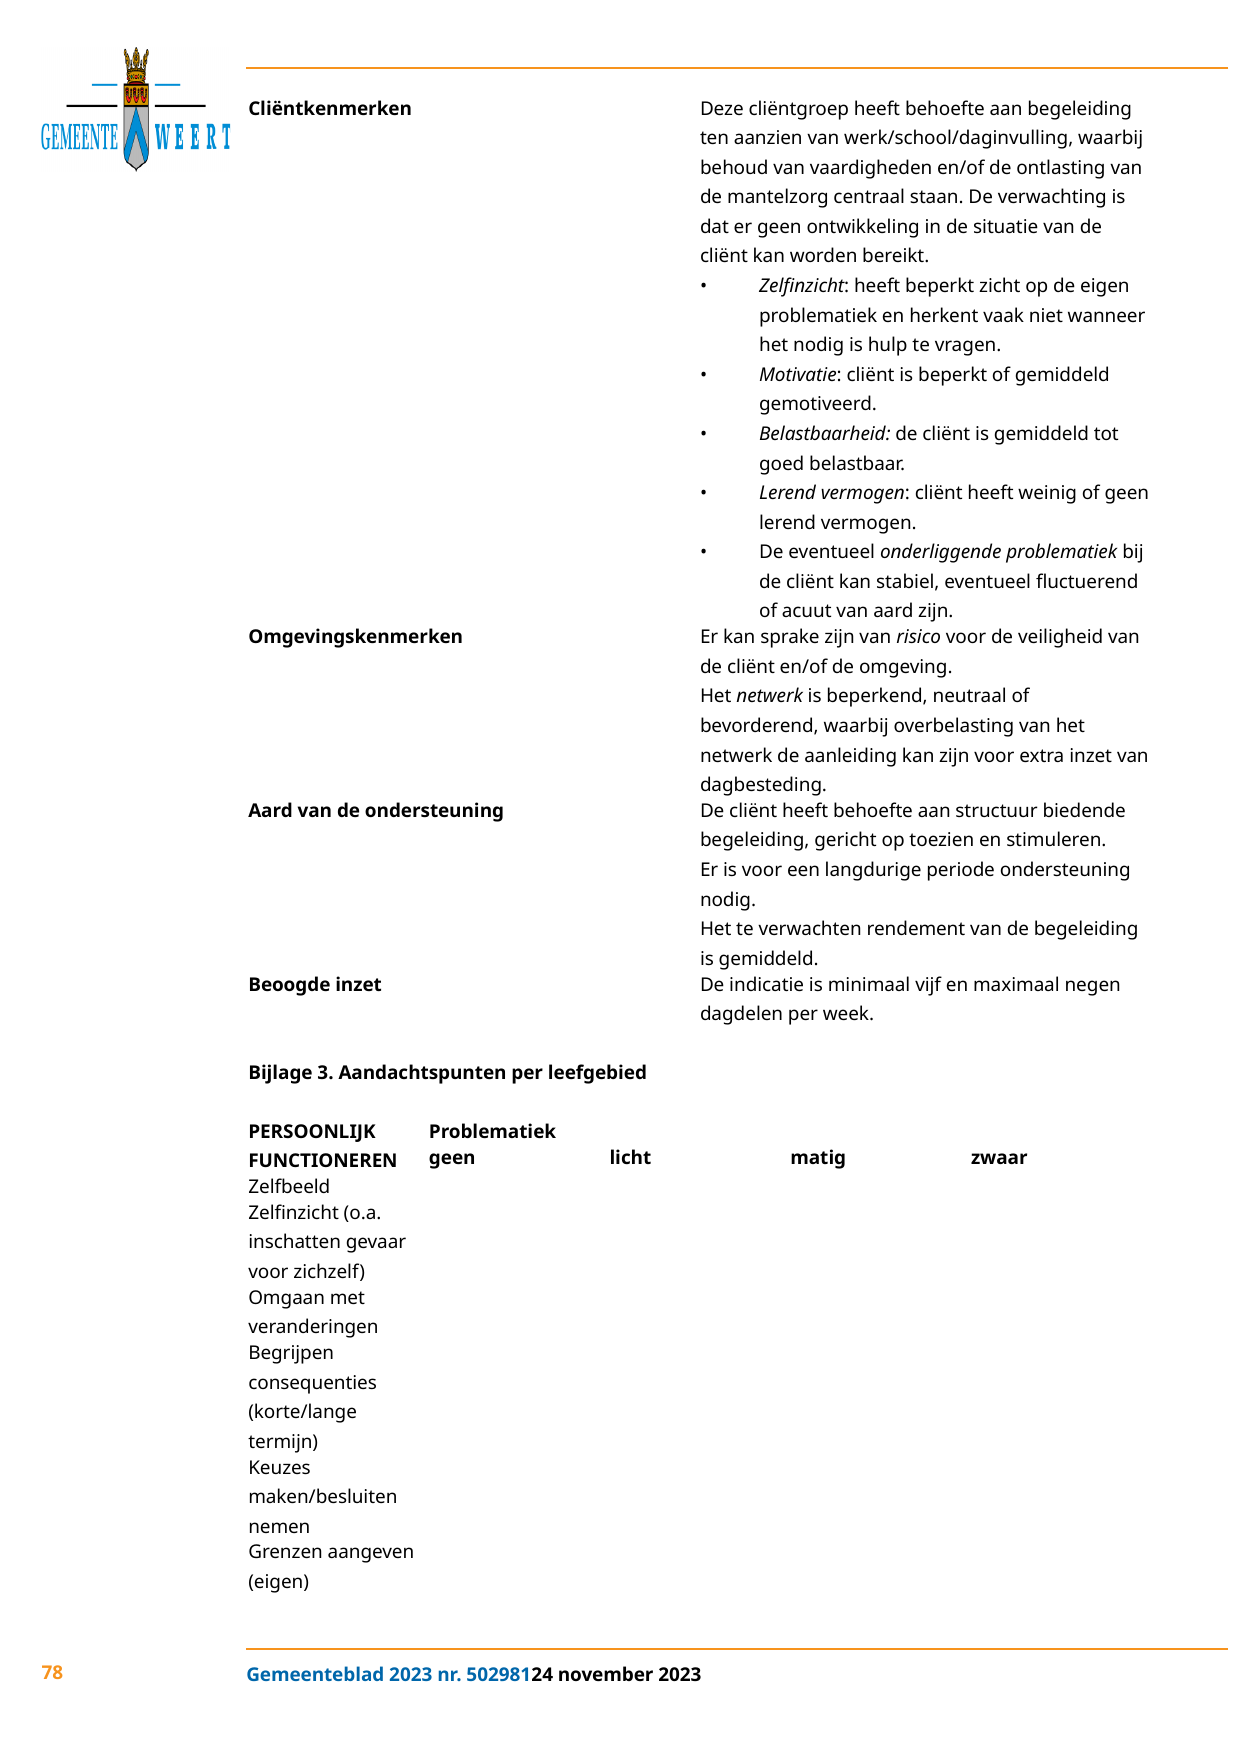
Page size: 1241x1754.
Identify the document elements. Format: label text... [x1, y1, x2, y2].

picture [41, 47, 231, 172]
table_cell Zelfbeeld [248, 1174, 429, 1199]
table_cell [971, 1199, 1152, 1284]
table_cell [429, 1174, 609, 1199]
table_cell [429, 1284, 609, 1339]
table_cell Keuzes maken/besluiten nemen [248, 1454, 429, 1539]
table_cell Omgaan met veranderingen [248, 1284, 429, 1339]
table_cell [609, 1539, 790, 1594]
table_cell [790, 1284, 971, 1339]
table_cell Grenzen aangeven (eigen) [248, 1539, 429, 1594]
table_cell Er kan sprake zijn van risico voor de veiligheid van de cliënt en/of de omgeving. Het netwerk is beperkend, neutraal of bevorderend, waarbij overbelasting van het netwerk de aanleiding kan zijn voor extra inzet van dagbesteding. [700, 624, 1152, 797]
table_cell [429, 1539, 609, 1594]
table_cell Omgevingskenmerken [248, 624, 700, 797]
table_cell [971, 1454, 1152, 1539]
table_cell licht [609, 1144, 790, 1173]
table_cell [790, 1539, 971, 1594]
table_cell [609, 1174, 790, 1199]
table_cell [429, 1454, 609, 1539]
table_cell [971, 1539, 1152, 1594]
table_cell [971, 1284, 1152, 1339]
table_cell Cliëntkenmerken [248, 95, 700, 623]
table_cell Aard van de ondersteuning [248, 797, 700, 971]
table_cell [609, 1284, 790, 1339]
table_header PERSOONLIJK FUNCTIONEREN [248, 1118, 429, 1173]
table_cell [609, 1454, 790, 1539]
table_cell [609, 1339, 790, 1454]
table_cell Begrijpen consequenties (korte/lange termijn) [248, 1339, 429, 1454]
table_cell [790, 1174, 971, 1199]
table_cell matig [790, 1144, 971, 1173]
table_header Problematiek [429, 1118, 1152, 1144]
table_cell Beoogde inzet [248, 971, 700, 1026]
table_cell De indicatie is minimaal vijf en maximaal negen dagdelen per week. [700, 971, 1152, 1026]
table_cell [790, 1454, 971, 1539]
table_cell [790, 1199, 971, 1284]
table_cell zwaar [971, 1144, 1152, 1173]
table_cell De cliënt heeft behoefte aan structuur biedende begeleiding, gericht op toezien en stimuleren. Er is voor een langdurige periode ondersteuning nodig. Het te verwachten rendement van de begeleiding is gemiddeld. [700, 797, 1152, 971]
table_cell Zelfinzicht (o.a. inschatten gevaar voor zichzelf) [248, 1199, 429, 1284]
table_cell [429, 1199, 609, 1284]
table_cell [971, 1339, 1152, 1454]
table_cell [609, 1199, 790, 1284]
table_cell geen [429, 1144, 609, 1173]
table_cell Deze cliëntgroep heeft behoefte aan begeleiding ten aanzien van werk/school/daginvulling, waarbij behoud van vaardigheden en/of de ontlasting van de mantelzorg centraal staan. De verwachting is dat er geen ontwikkeling in de situatie van de cliënt kan worden bereikt. Zelfinzicht: heeft beperkt zicht op de eigen problematiek en herkent vaak niet wanneer het nodig is hulp te vragen. Motivatie: cliënt is beperkt of gemiddeld gemotiveerd. Belastbaarheid: de cliënt is gemiddeld tot goed belastbaar. Lerend vermogen: cliënt heeft weinig of geen lerend vermogen. De eventueel onderliggende problematiek bij de cliënt kan stabiel, eventueel fluctuerend of acuut van aard zijn. [700, 95, 1152, 623]
table_cell [971, 1174, 1152, 1199]
table_cell [429, 1339, 609, 1454]
text Bijlage 3. Aandachtspunten per leefgebied [248, 1059, 1152, 1084]
table_cell [790, 1339, 971, 1454]
